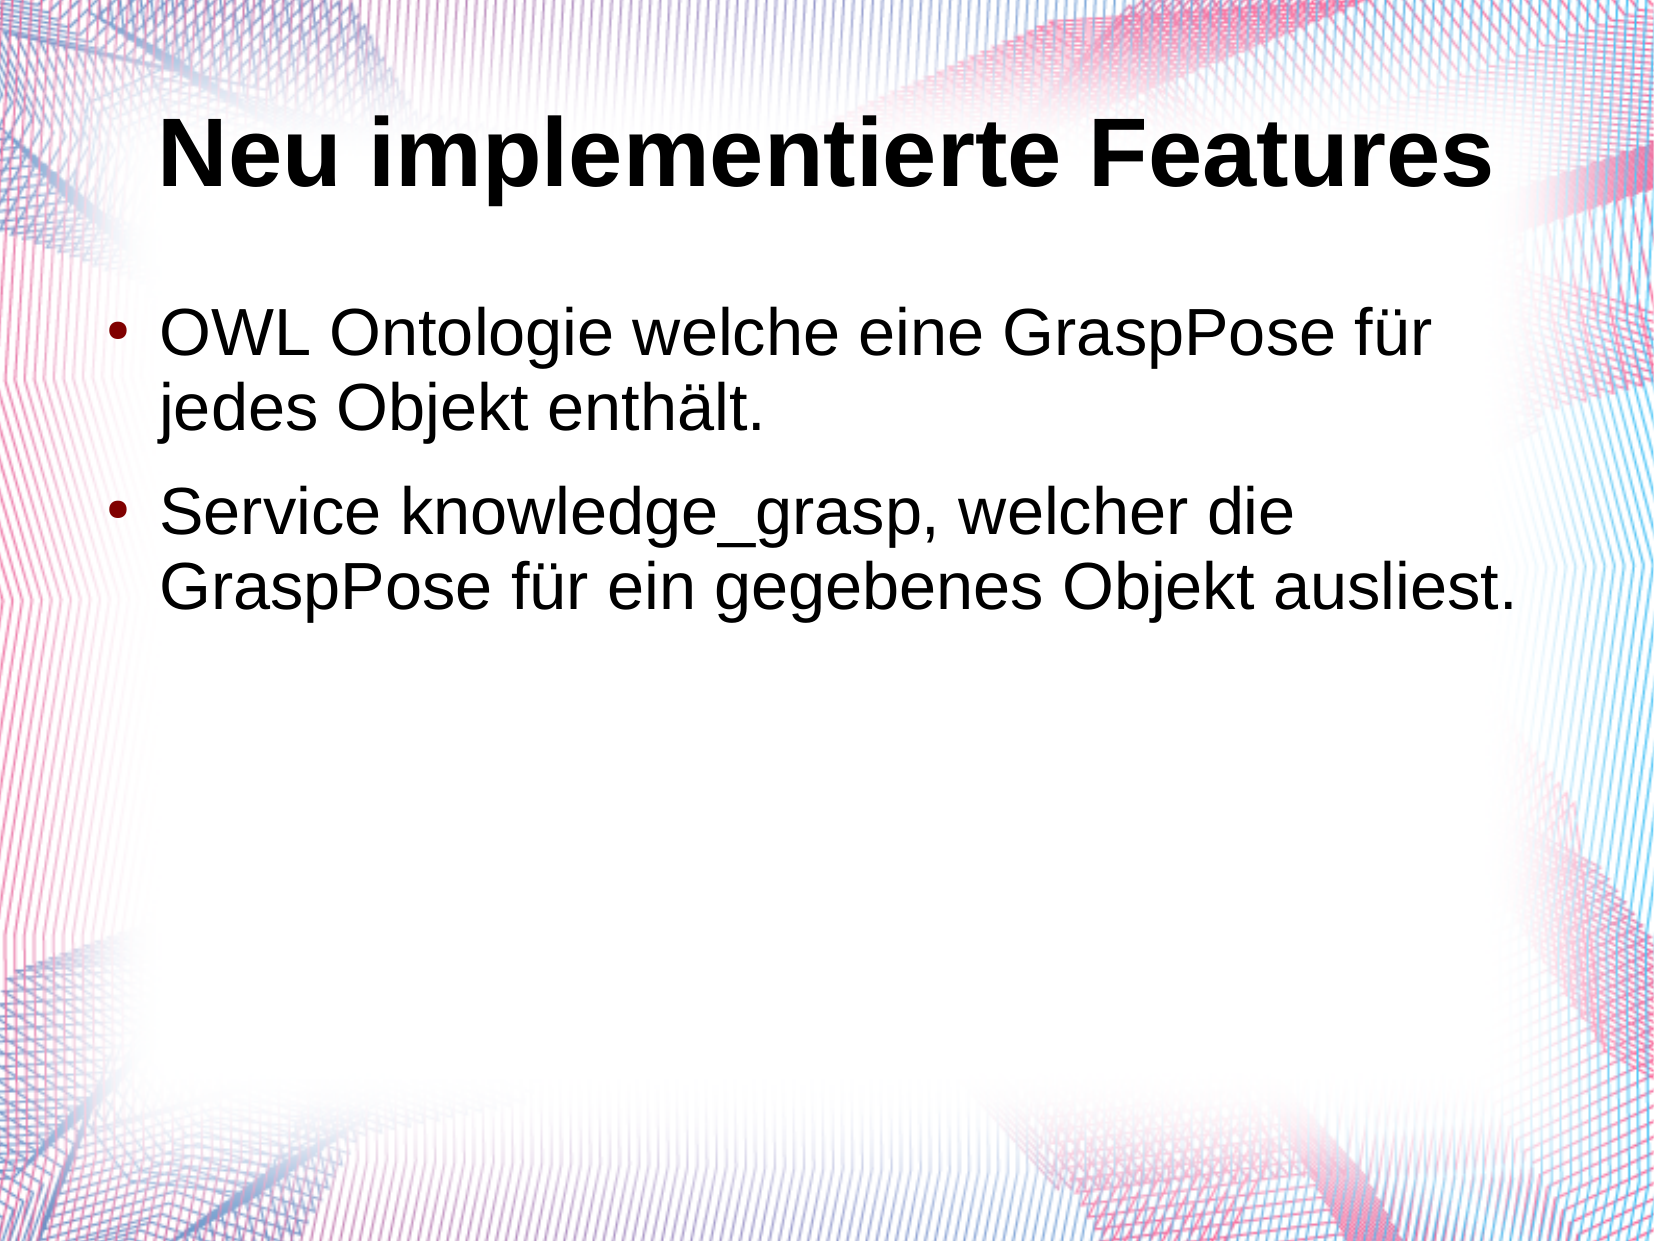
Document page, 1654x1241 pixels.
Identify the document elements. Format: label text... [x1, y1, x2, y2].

list OWL Ontologie welche eine GraspPose für jedes Objekt enthält. Service knowledge_grasp, welcher die GraspPose für ein gegebenes Objekt ausliest. [88, 295, 1577, 1015]
picture [0, 0, 1654, 1241]
title Neu implementierte Features [82, 49, 1571, 257]
